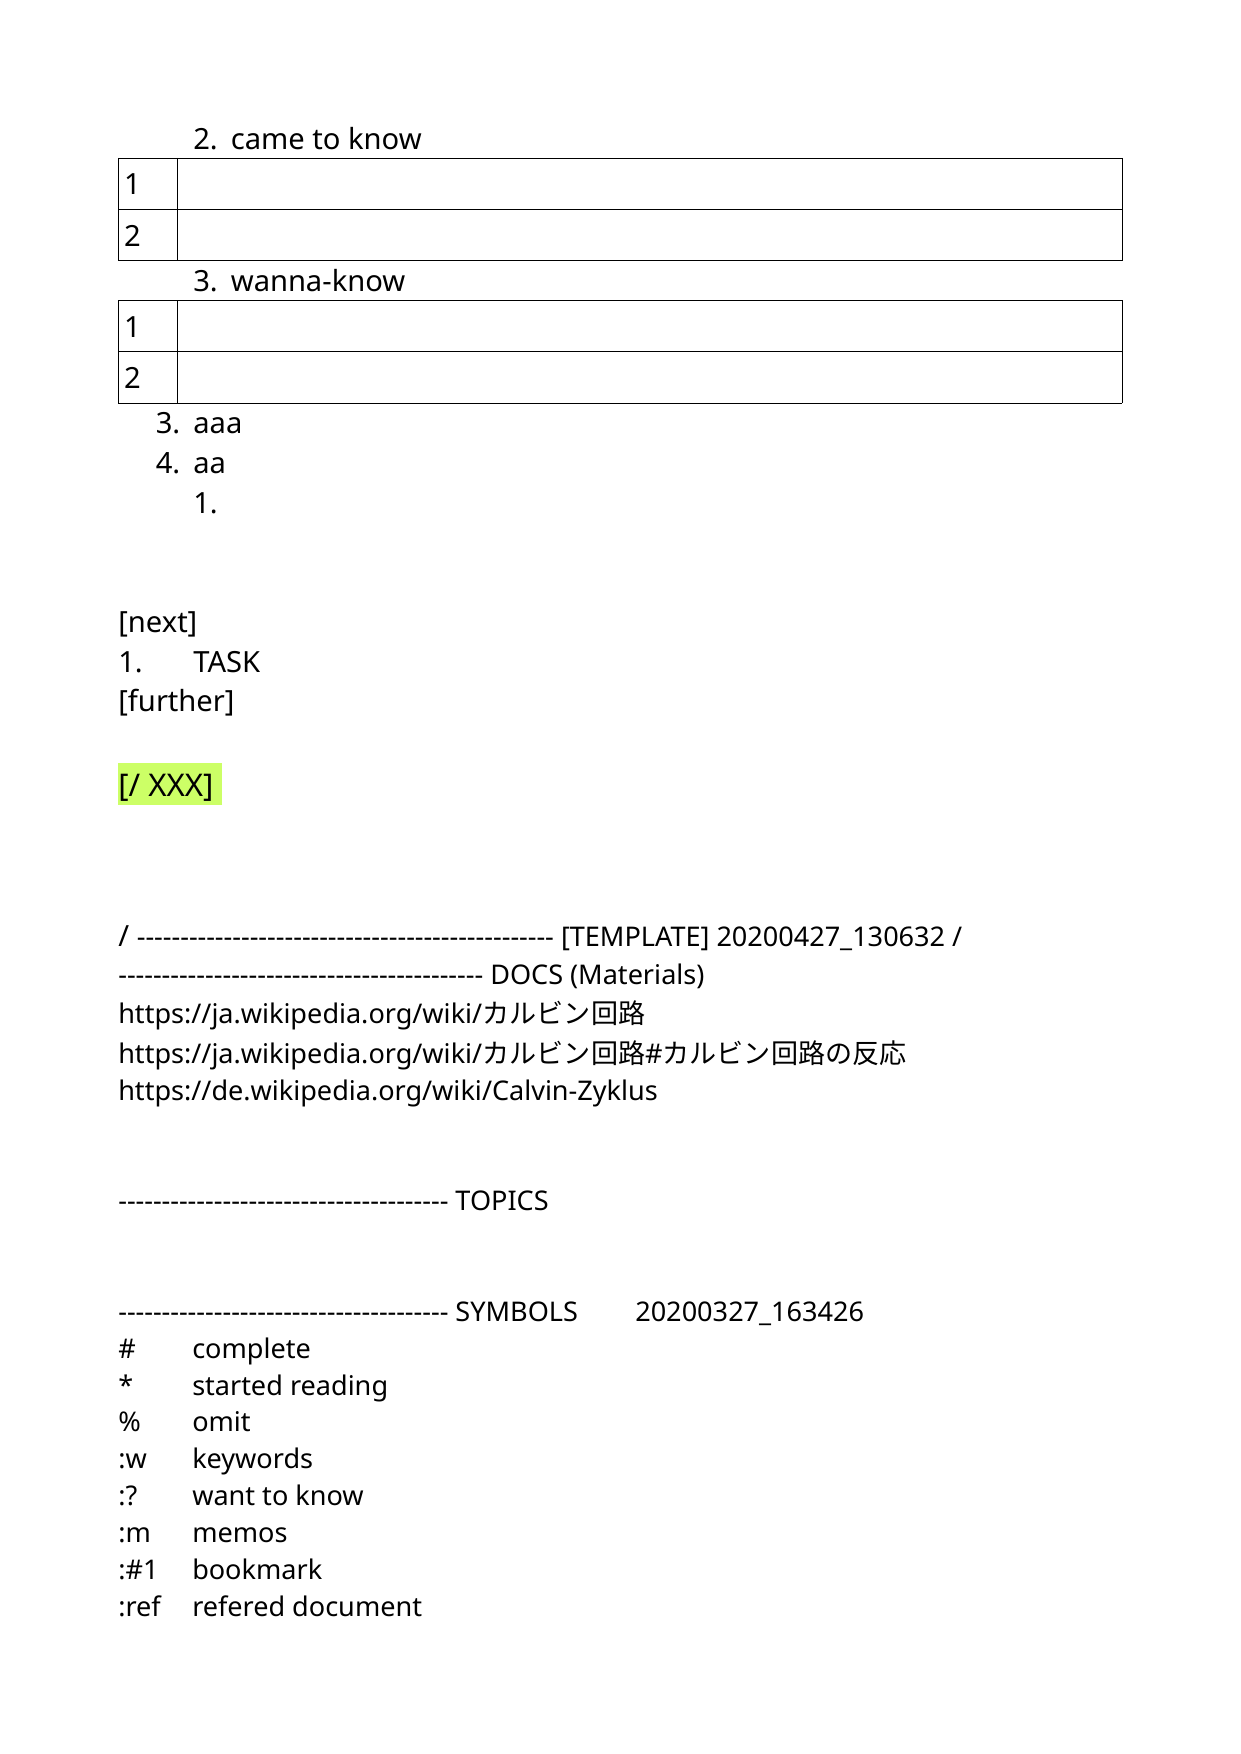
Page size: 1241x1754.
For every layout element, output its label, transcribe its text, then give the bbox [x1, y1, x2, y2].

table_cell 2 [119, 210, 177, 260]
list aaa [156, 404, 1122, 442]
text [further] [118, 681, 1122, 720]
text :ref refered document [118, 1587, 1122, 1624]
text https://de.wikipedia.org/wiki/Calvin-Zyklus [118, 1071, 1122, 1108]
text https://ja.wikipedia.org/wiki/カルビン回路 [118, 992, 1122, 1032]
text # complete [118, 1329, 1122, 1366]
table_header 1 [119, 159, 177, 209]
table_header 1 [119, 301, 177, 351]
text :? want to know [118, 1477, 1122, 1513]
text :#1 bookmark [118, 1550, 1122, 1587]
table_cell 2 [119, 352, 177, 403]
text [next] [118, 601, 1122, 641]
text * started reading [118, 1366, 1122, 1403]
text / ------------------------------------------------ [TEMPLATE] 20200427_130632 / [118, 916, 1122, 955]
text -------------------------------------- TOPICS [118, 1182, 1122, 1218]
text :w keywords [118, 1440, 1122, 1477]
list came to know [193, 118, 1122, 158]
text ------------------------------------------ DOCS (Materials) [118, 955, 1122, 992]
text -------------------------------------- SYMBOLS 20200327_163426 [118, 1292, 1122, 1329]
text [/ XXX] [118, 720, 1122, 805]
list wanna-know [193, 261, 1122, 300]
text % omit [118, 1403, 1122, 1440]
text :m memos [118, 1513, 1122, 1550]
table_header [178, 159, 1122, 209]
list aa [156, 442, 1122, 482]
text https://ja.wikipedia.org/wiki/カルビン回路#カルビン回路の反応 [118, 1032, 1122, 1071]
table_cell [178, 210, 1122, 260]
table_cell [178, 352, 1122, 403]
list TASK [118, 641, 1122, 681]
table_header [178, 301, 1122, 351]
